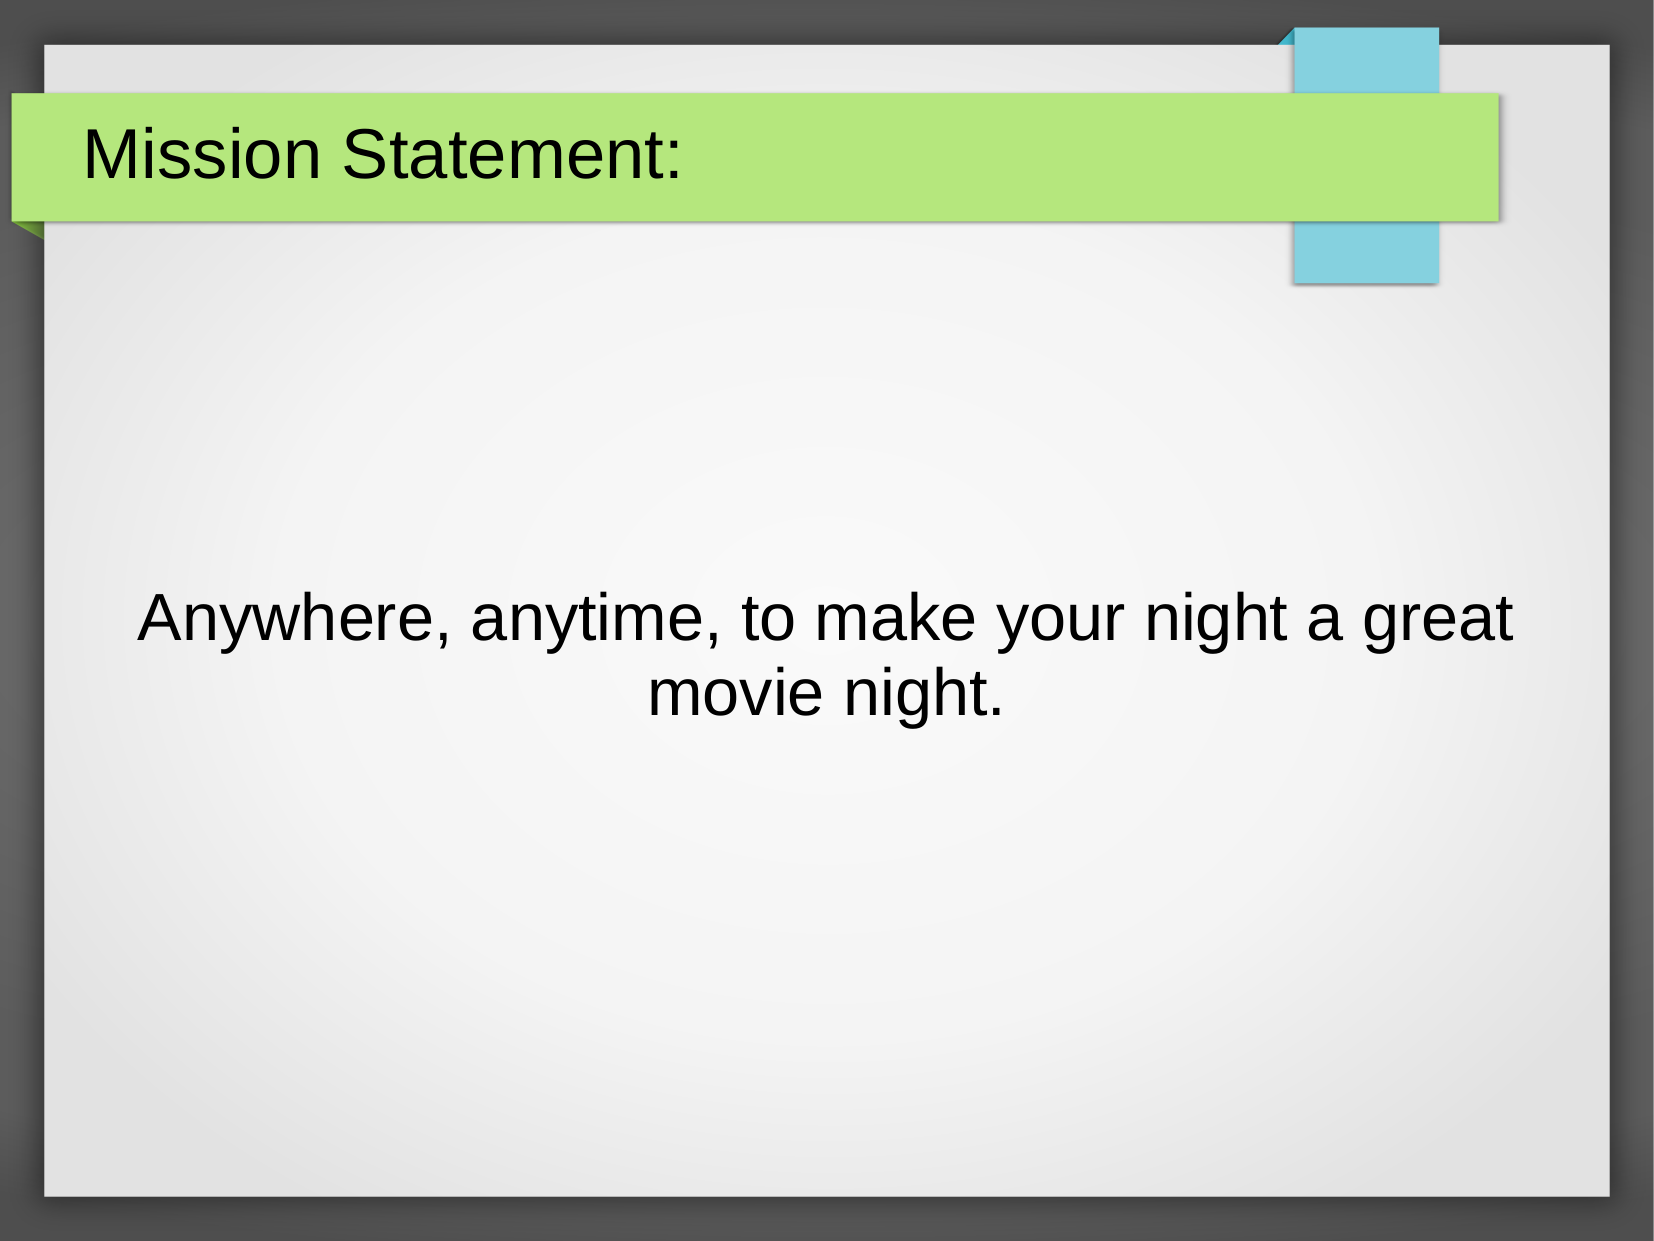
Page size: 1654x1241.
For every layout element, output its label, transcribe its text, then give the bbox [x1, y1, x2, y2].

title Mission Statement: [82, 94, 1264, 213]
subtitle Anywhere, anytime, to make your night a great movie night. [82, 295, 1571, 1015]
picture [0, 0, 1654, 1241]
